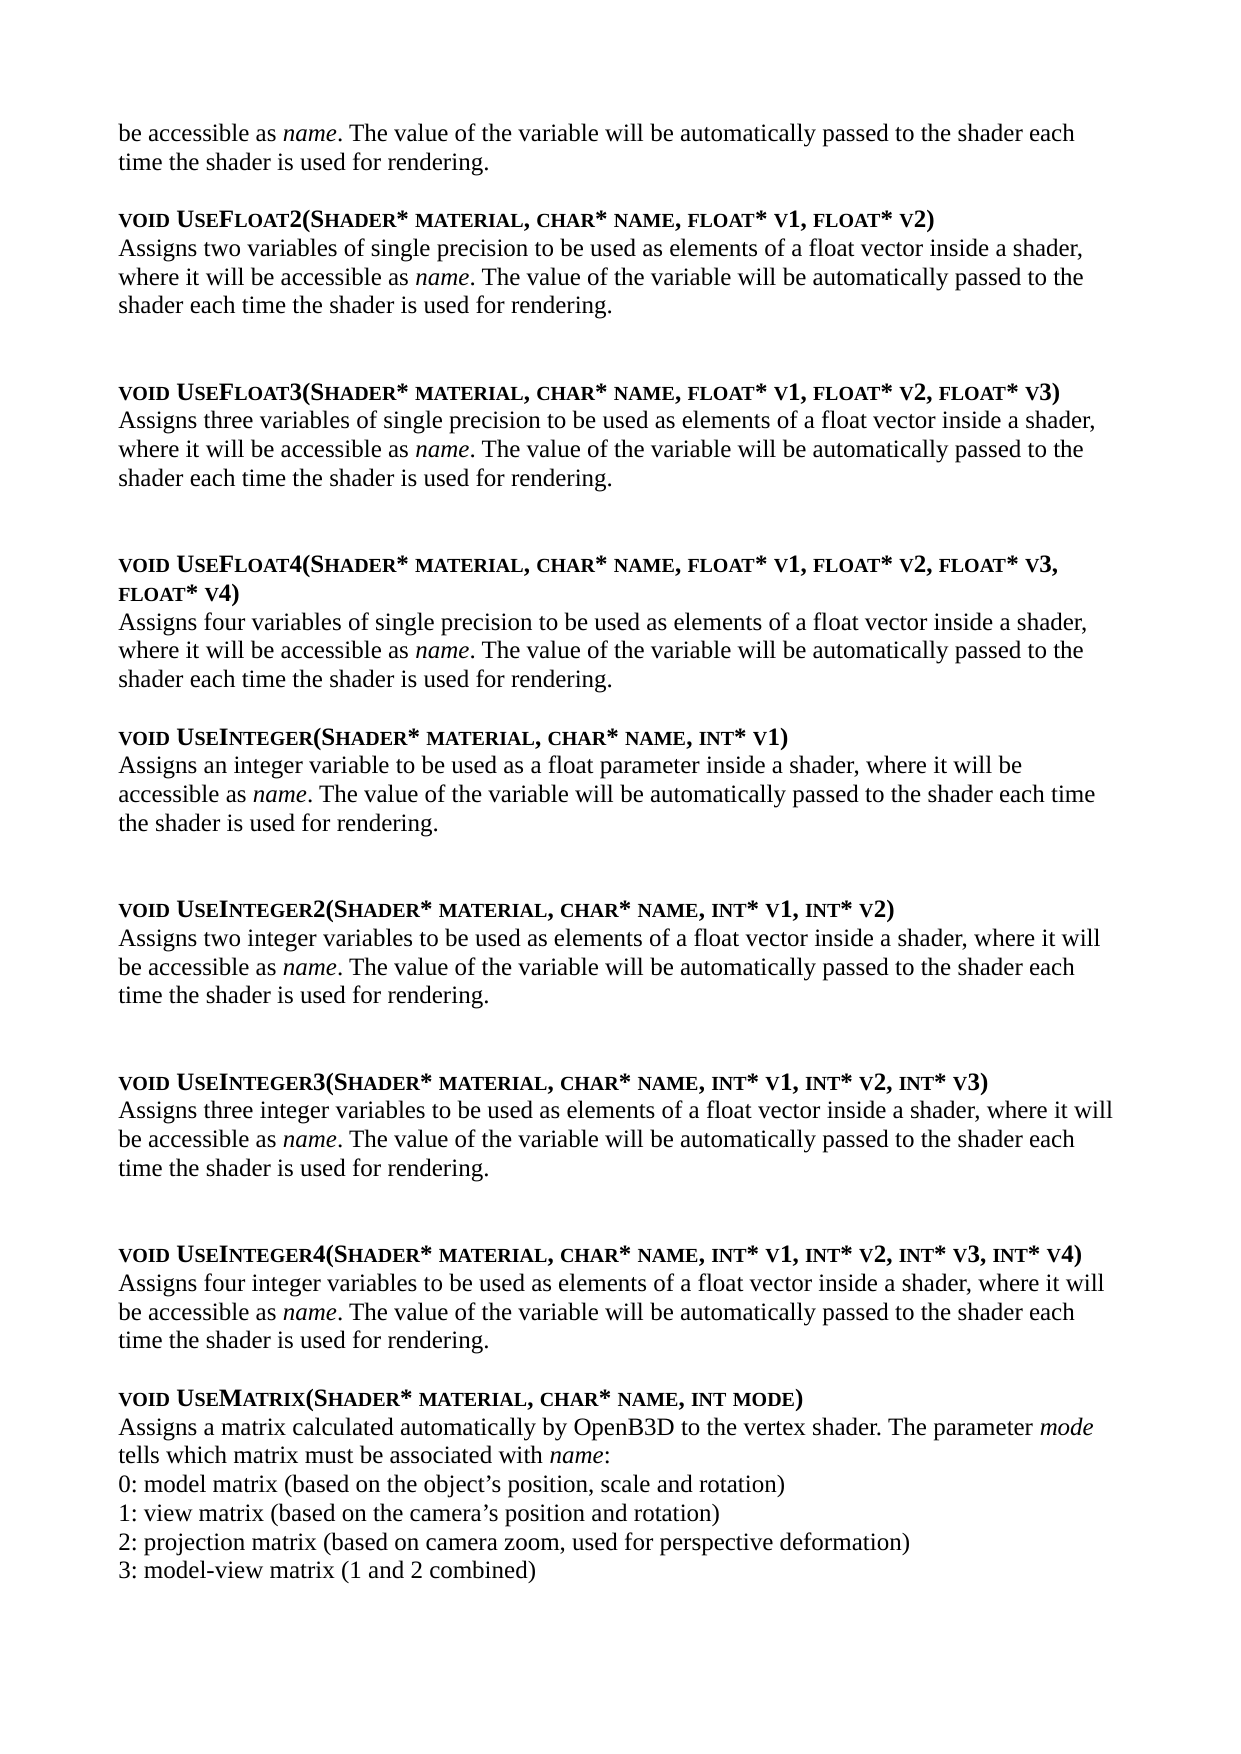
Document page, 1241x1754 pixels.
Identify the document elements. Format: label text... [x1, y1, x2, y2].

text 2: projection matrix (based on camera zoom, used for perspective deformation) [118, 1527, 1122, 1556]
text 3: model-view matrix (1 and 2 combined) [118, 1556, 1122, 1584]
text void UseFloat4(Shader* material, char* name, float* v1, float* v2, float* v3, float* v4) [118, 549, 1122, 607]
text void UseMatrix(Shader* material, char* name, int mode) [118, 1383, 1122, 1412]
text Assigns four variables of single precision to be used as elements of a float vector inside a shader, where it will be accessible as name. The value of the variable will be automatically passed to the shader each time the shader is used for rendering. [118, 607, 1122, 693]
text Assigns an integer variable to be used as a float parameter inside a shader, where it will be accessible as name. The value of the variable will be automatically passed to the shader each time the shader is used for rendering. [118, 751, 1122, 837]
text Assigns two variables of single precision to be used as elements of a float vector inside a shader, where it will be accessible as name. The value of the variable will be automatically passed to the shader each time the shader is used for rendering. [118, 233, 1122, 319]
text void UseFloat3(Shader* material, char* name, float* v1, float* v2, float* v3) [118, 377, 1122, 406]
text void UseInteger3(Shader* material, char* name, int* v1, int* v2, int* v3) [118, 1067, 1122, 1096]
text void UseFloat2(Shader* material, char* name, float* v1, float* v2) [118, 204, 1122, 233]
text void UseInteger4(Shader* material, char* name, int* v1, int* v2, int* v3, int* v4) [118, 1239, 1122, 1268]
text Assigns three integer variables to be used as elements of a float vector inside a shader, where it will be accessible as name. The value of the variable will be automatically passed to the shader each time the shader is used for rendering. [118, 1096, 1122, 1182]
text Assigns three variables of single precision to be used as elements of a float vector inside a shader, where it will be accessible as name. The value of the variable will be automatically passed to the shader each time the shader is used for rendering. [118, 406, 1122, 492]
text void UseInteger(Shader* material, char* name, int* v1) [118, 722, 1122, 751]
text 1: view matrix (based on the camera’s position and rotation) [118, 1498, 1122, 1527]
text void UseInteger2(Shader* material, char* name, int* v1, int* v2) [118, 894, 1122, 923]
text Assigns four integer variables to be used as elements of a float vector inside a shader, where it will be accessible as name. The value of the variable will be automatically passed to the shader each time the shader is used for rendering. [118, 1268, 1122, 1354]
text Assigns two integer variables to be used as elements of a float vector inside a shader, where it will be accessible as name. The value of the variable will be automatically passed to the shader each time the shader is used for rendering. [118, 923, 1122, 1009]
text 0: model matrix (based on the object’s position, scale and rotation) [118, 1469, 1122, 1498]
text be accessible as name. The value of the variable will be automatically passed to the shader each time the shader is used for rendering. [118, 118, 1122, 176]
text Assigns a matrix calculated automatically by OpenB3D to the vertex shader. The parameter mode tells which matrix must be associated with name: [118, 1412, 1122, 1469]
